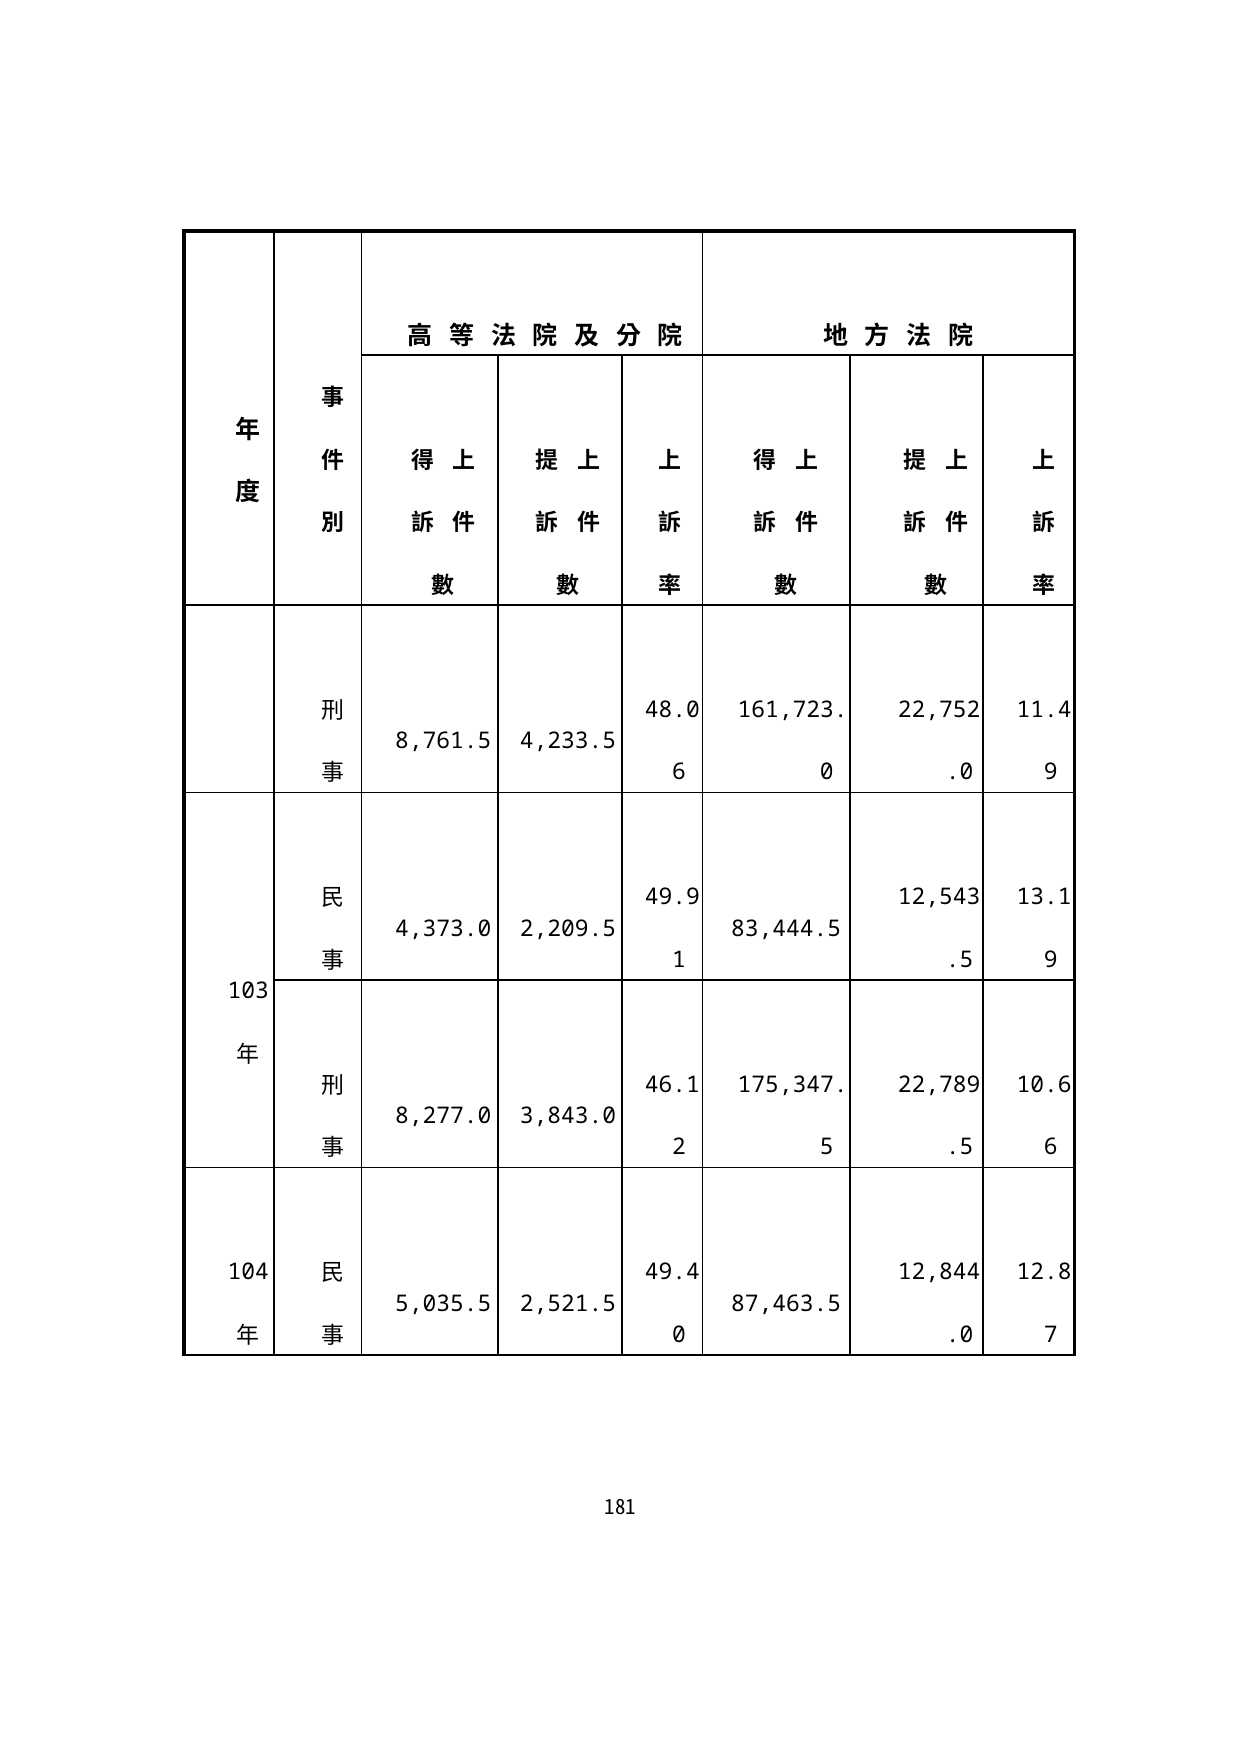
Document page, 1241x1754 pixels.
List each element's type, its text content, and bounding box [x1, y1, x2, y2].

table_cell 提上訴件數 [499, 356, 621, 604]
table_cell 87,463.5 [703, 1168, 849, 1354]
table_cell 11.49 [984, 606, 1073, 792]
table_cell [186, 606, 273, 792]
table_cell 8,761.5 [362, 606, 497, 792]
table_cell 得上訴件數 [362, 356, 497, 604]
table_header 年度 [186, 233, 273, 604]
table_cell 3,843.0 [499, 981, 621, 1167]
table_cell 104年 [186, 1168, 273, 1354]
table_cell 22,789.5 [851, 981, 982, 1167]
table_cell 2,209.5 [499, 793, 621, 979]
table_cell 22,752.0 [851, 606, 982, 792]
table_cell 上訴率 [623, 356, 702, 604]
table_cell 民事 [275, 793, 361, 979]
table_cell 刑事 [275, 981, 361, 1167]
table_cell 8,277.0 [362, 981, 497, 1167]
table_cell 49.91 [623, 793, 702, 979]
table_cell 4,233.5 [499, 606, 621, 792]
table_header 地方法院 [703, 233, 1073, 354]
table_cell 161,723.0 [703, 606, 849, 792]
table_cell 得上訴件數 [703, 356, 849, 604]
table_cell 13.19 [984, 793, 1073, 979]
table_cell 49.40 [623, 1168, 702, 1354]
table_cell 12,844.0 [851, 1168, 982, 1354]
table_cell 上訴率 [984, 356, 1073, 604]
table_cell 12,543.5 [851, 793, 982, 979]
table_cell 83,444.5 [703, 793, 849, 979]
table_cell 175,347.5 [703, 981, 849, 1167]
table_cell 46.12 [623, 981, 702, 1167]
table_cell 4,373.0 [362, 793, 497, 979]
table_cell 5,035.5 [362, 1168, 497, 1354]
table_cell 刑事 [275, 606, 361, 792]
table_cell 103年 [186, 793, 273, 1167]
table_cell 民事 [275, 1168, 361, 1354]
table_cell 2,521.5 [499, 1168, 621, 1354]
table_cell 10.66 [984, 981, 1073, 1167]
table_cell 提上訴件數 [851, 356, 982, 604]
table_header 事件別 [275, 233, 361, 604]
table_cell 12.87 [984, 1168, 1073, 1354]
table_header 高等法院及分院 [362, 233, 702, 354]
table_cell 48.06 [623, 606, 702, 792]
